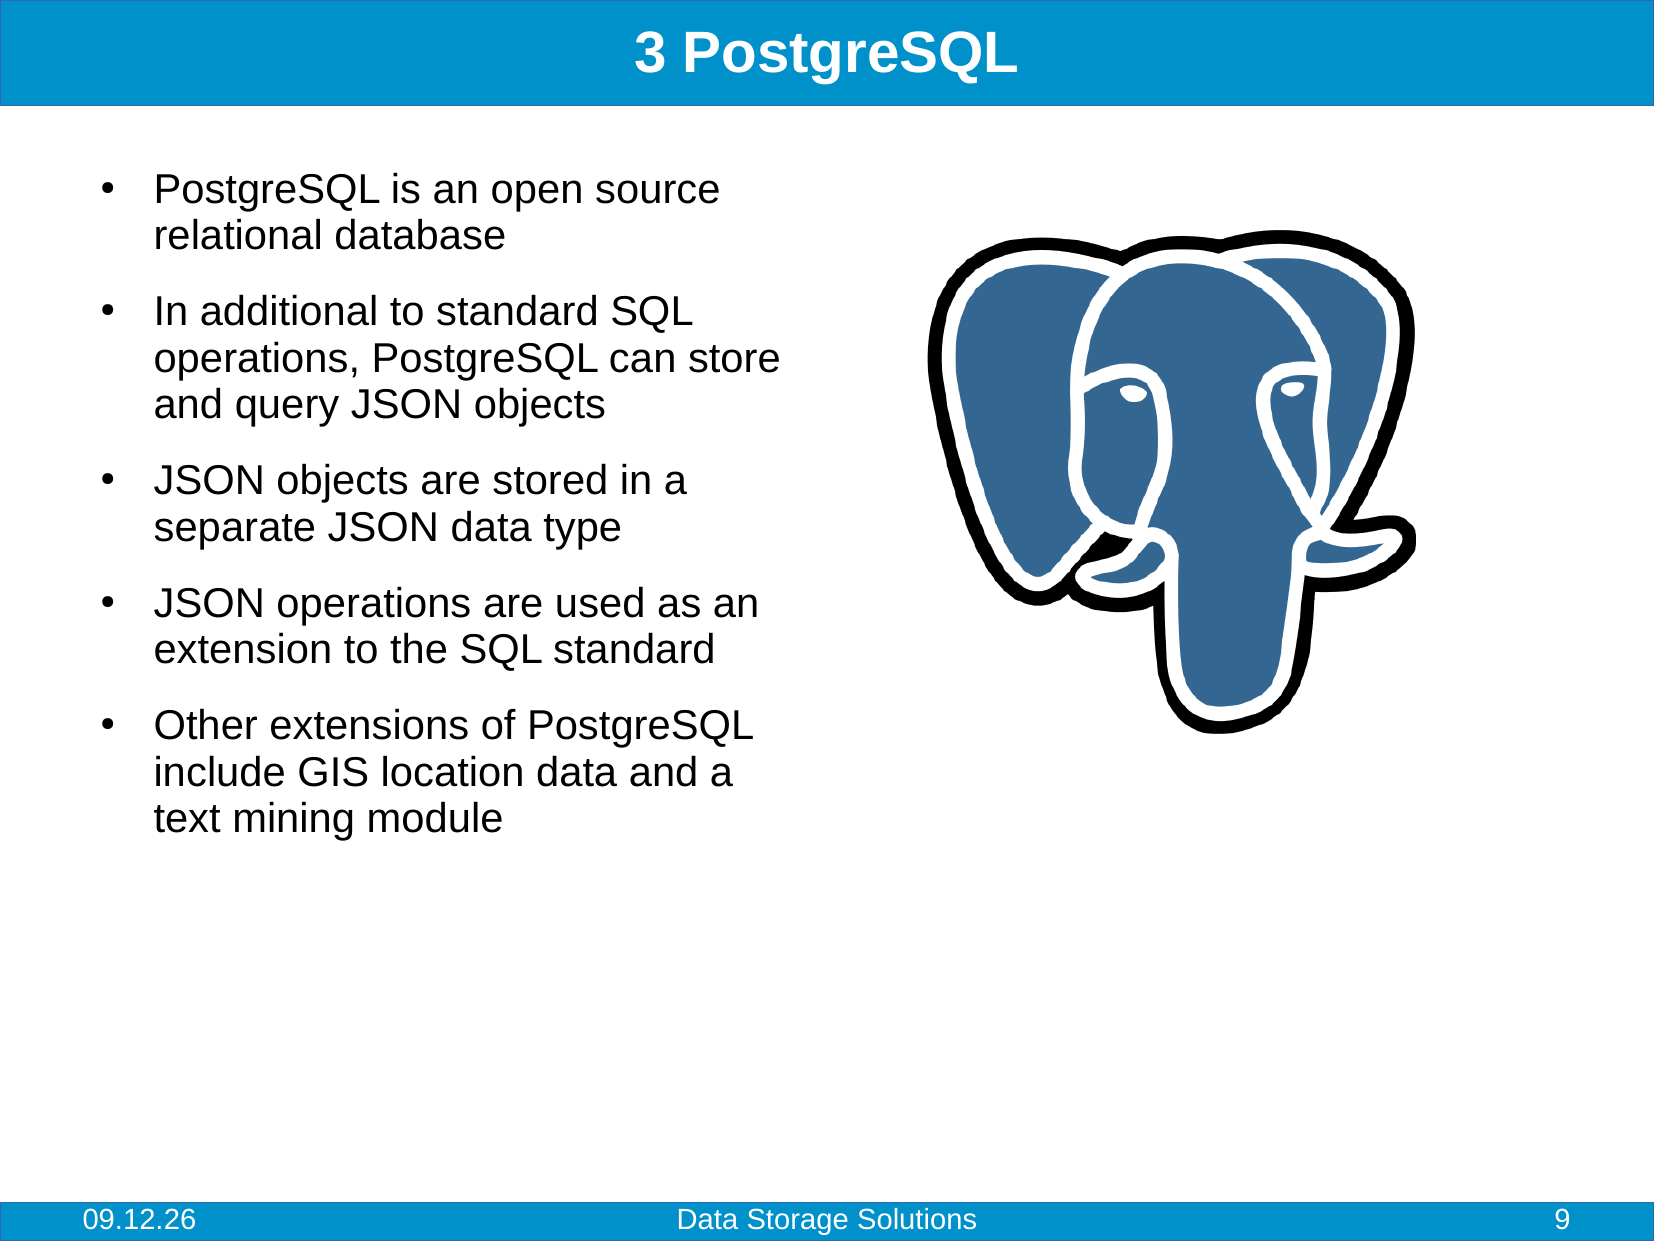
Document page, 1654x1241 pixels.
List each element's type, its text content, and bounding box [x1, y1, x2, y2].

picture [927, 230, 1416, 734]
title 3 PostgreSQL [0, 0, 1654, 106]
list PostgreSQL is an open source relational database In additional to standard SQL operations, PostgreSQL can store and query JSON objects JSON objects are stored in a separate JSON data type JSON operations are used as an extension to the SQL standard Other extensions of PostgreSQL include GIS location data and a text mining module [82, 165, 809, 886]
